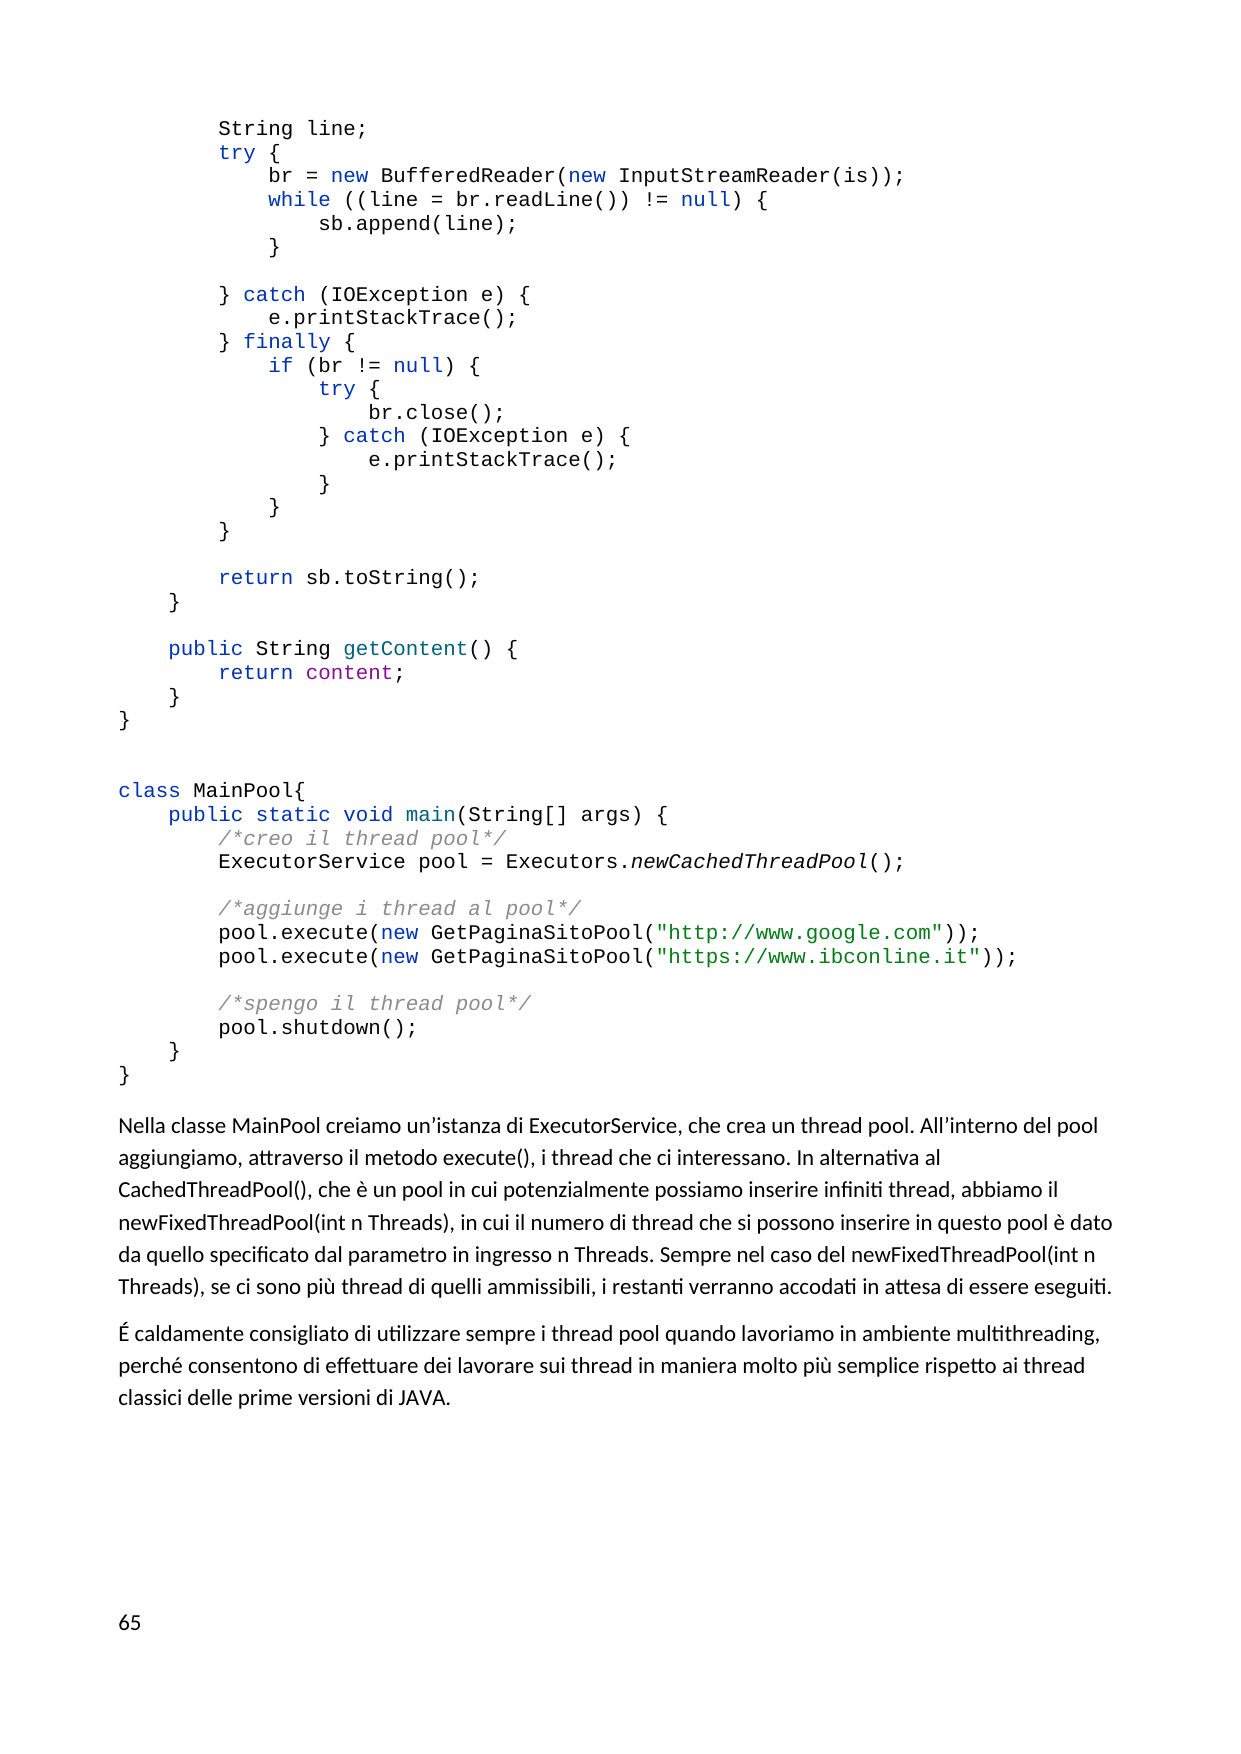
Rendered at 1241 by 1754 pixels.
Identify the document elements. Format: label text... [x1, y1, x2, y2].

text String line; try { br = new BufferedReader(new InputStreamReader(is)); while ((line = br.readLine()) != null) { sb.append(line); } } catch (IOException e) { e.printStackTrace(); } finally { if (br != null) { try { br.close(); } catch (IOException e) { e.printStackTrace(); } } } return sb.toString(); } public String getContent() { return content; } } class MainPool{ public static void main(String[] args) { /*creo il thread pool*/ ExecutorService pool = Executors.newCachedThreadPool(); /*aggiunge i thread al pool*/ pool.execute(new GetPaginaSitoPool("http://www.google.com")); pool.execute(new GetPaginaSitoPool("https://www.ibconline.it")); /*spengo il thread pool*/ pool.shutdown(); } } [118, 118, 1122, 1088]
text Nella classe MainPool creiamo un’istanza di ExecutorService, che crea un thread pool. All’interno del pool aggiungiamo, attraverso il metodo execute(), i thread che ci interessano. In alternativa al CachedThreadPool(), che è un pool in cui potenzialmente possiamo inserire infiniti thread, abbiamo il newFixedThreadPool(int n Threads), in cui il numero di thread che si possono inserire in questo pool è dato da quello specificato dal parametro in ingresso n Threads. Sempre nel caso del newFixedThreadPool(int n Threads), se ci sono più thread di quelli ammissibili, i restanti verranno accodati in attesa di essere eseguiti. [118, 1111, 1122, 1300]
text É caldamente consigliato di utilizzare sempre i thread pool quando lavoriamo in ambiente multithreading, perché consentono di effettuare dei lavorare sui thread in maniera molto più semplice rispetto ai thread classici delle prime versioni di JAVA. [118, 1319, 1122, 1411]
